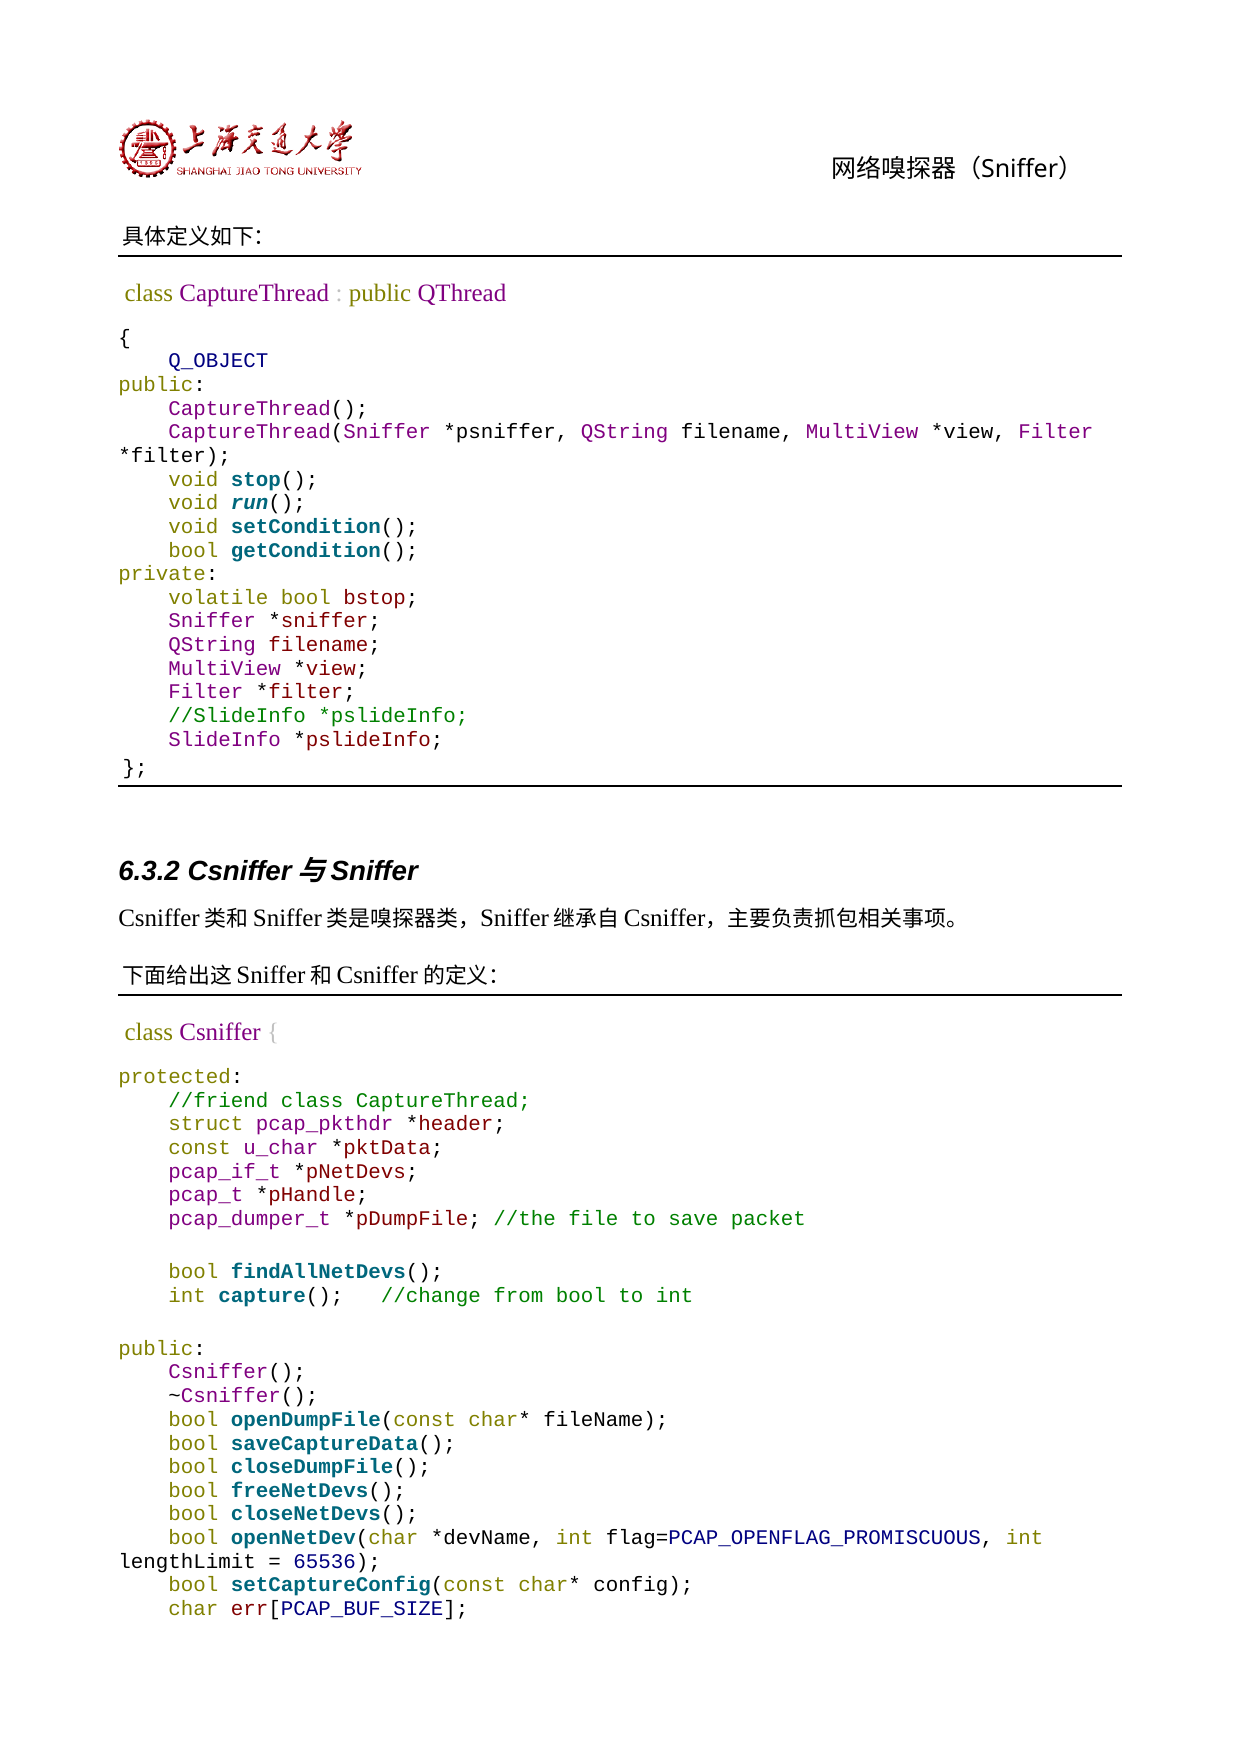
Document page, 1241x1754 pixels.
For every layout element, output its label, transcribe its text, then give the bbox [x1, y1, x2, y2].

text CaptureThread(Sniffer *psniffer, QString filename, MultiView *view, Filter *filter); [118, 421, 1122, 469]
text Sniffer *sniffer; [118, 611, 1122, 634]
text MultiView *view; [118, 658, 1122, 681]
text Q_OBJECT [118, 350, 1122, 374]
text bool openNetDev(char *devName, int flag=PCAP_OPENFLAG_PROMISCUOUS, int lengthLimit = 65536); [118, 1527, 1122, 1574]
text protected: [118, 1066, 1122, 1090]
text SlideInfo *pslideInfo; [118, 729, 1122, 752]
text CaptureThread(); [118, 398, 1122, 421]
text bool openDumpFile(const char* fileName); [118, 1409, 1122, 1432]
text Filter *filter; [118, 681, 1122, 705]
subtitle 6.3.2 Csniffer与Sniffer [118, 848, 1122, 889]
text const u_char *pktData; [118, 1137, 1122, 1161]
text public: [118, 1338, 1122, 1362]
text QString filename; [118, 634, 1122, 658]
text volatile bool bstop; [118, 587, 1122, 611]
text 具体定义如下： [118, 214, 1122, 255]
text bool findAllNetDevs(); [118, 1261, 1122, 1285]
text bool getCondition(); [118, 539, 1122, 563]
text Csniffer类和Sniffer类是嗅探器类，Sniffer继承自Csniffer，主要负责抓包相关事项。 [118, 901, 1122, 933]
text pcap_if_t *pNetDevs; [118, 1161, 1122, 1184]
text private: [118, 563, 1122, 587]
text public: [118, 374, 1122, 398]
text bool closeNetDevs(); [118, 1503, 1122, 1527]
picture [118, 118, 362, 178]
text int capture(); //change from bool to int [118, 1285, 1122, 1308]
text bool closeDumpFile(); [118, 1456, 1122, 1480]
text bool freeNetDevs(); [118, 1480, 1122, 1503]
text //friend class CaptureThread; [118, 1090, 1122, 1113]
text void stop(); [118, 469, 1122, 492]
text Csniffer(); [118, 1362, 1122, 1385]
text void setCondition(); [118, 516, 1122, 539]
text pcap_t *pHandle; [118, 1184, 1122, 1208]
text { [118, 327, 1122, 350]
text bool saveCaptureData(); [118, 1432, 1122, 1456]
text ~Csniffer(); [118, 1385, 1122, 1409]
text bool setCaptureConfig(const char* config); [118, 1574, 1122, 1598]
text //SlideInfo *pslideInfo; [118, 705, 1122, 729]
text void run(); [118, 492, 1122, 516]
text class Csniffer { [118, 1017, 1122, 1046]
text }; [118, 752, 1122, 785]
text char err[PCAP_BUF_SIZE]; [118, 1598, 1122, 1622]
text struct pcap_pkthdr *header; [118, 1113, 1122, 1137]
text class CaptureThread : public QThread [118, 278, 1122, 306]
text 下面给出这Sniffer和Csniffer的定义： [118, 954, 1122, 994]
text pcap_dumper_t *pDumpFile; //the file to save packet [118, 1208, 1122, 1232]
